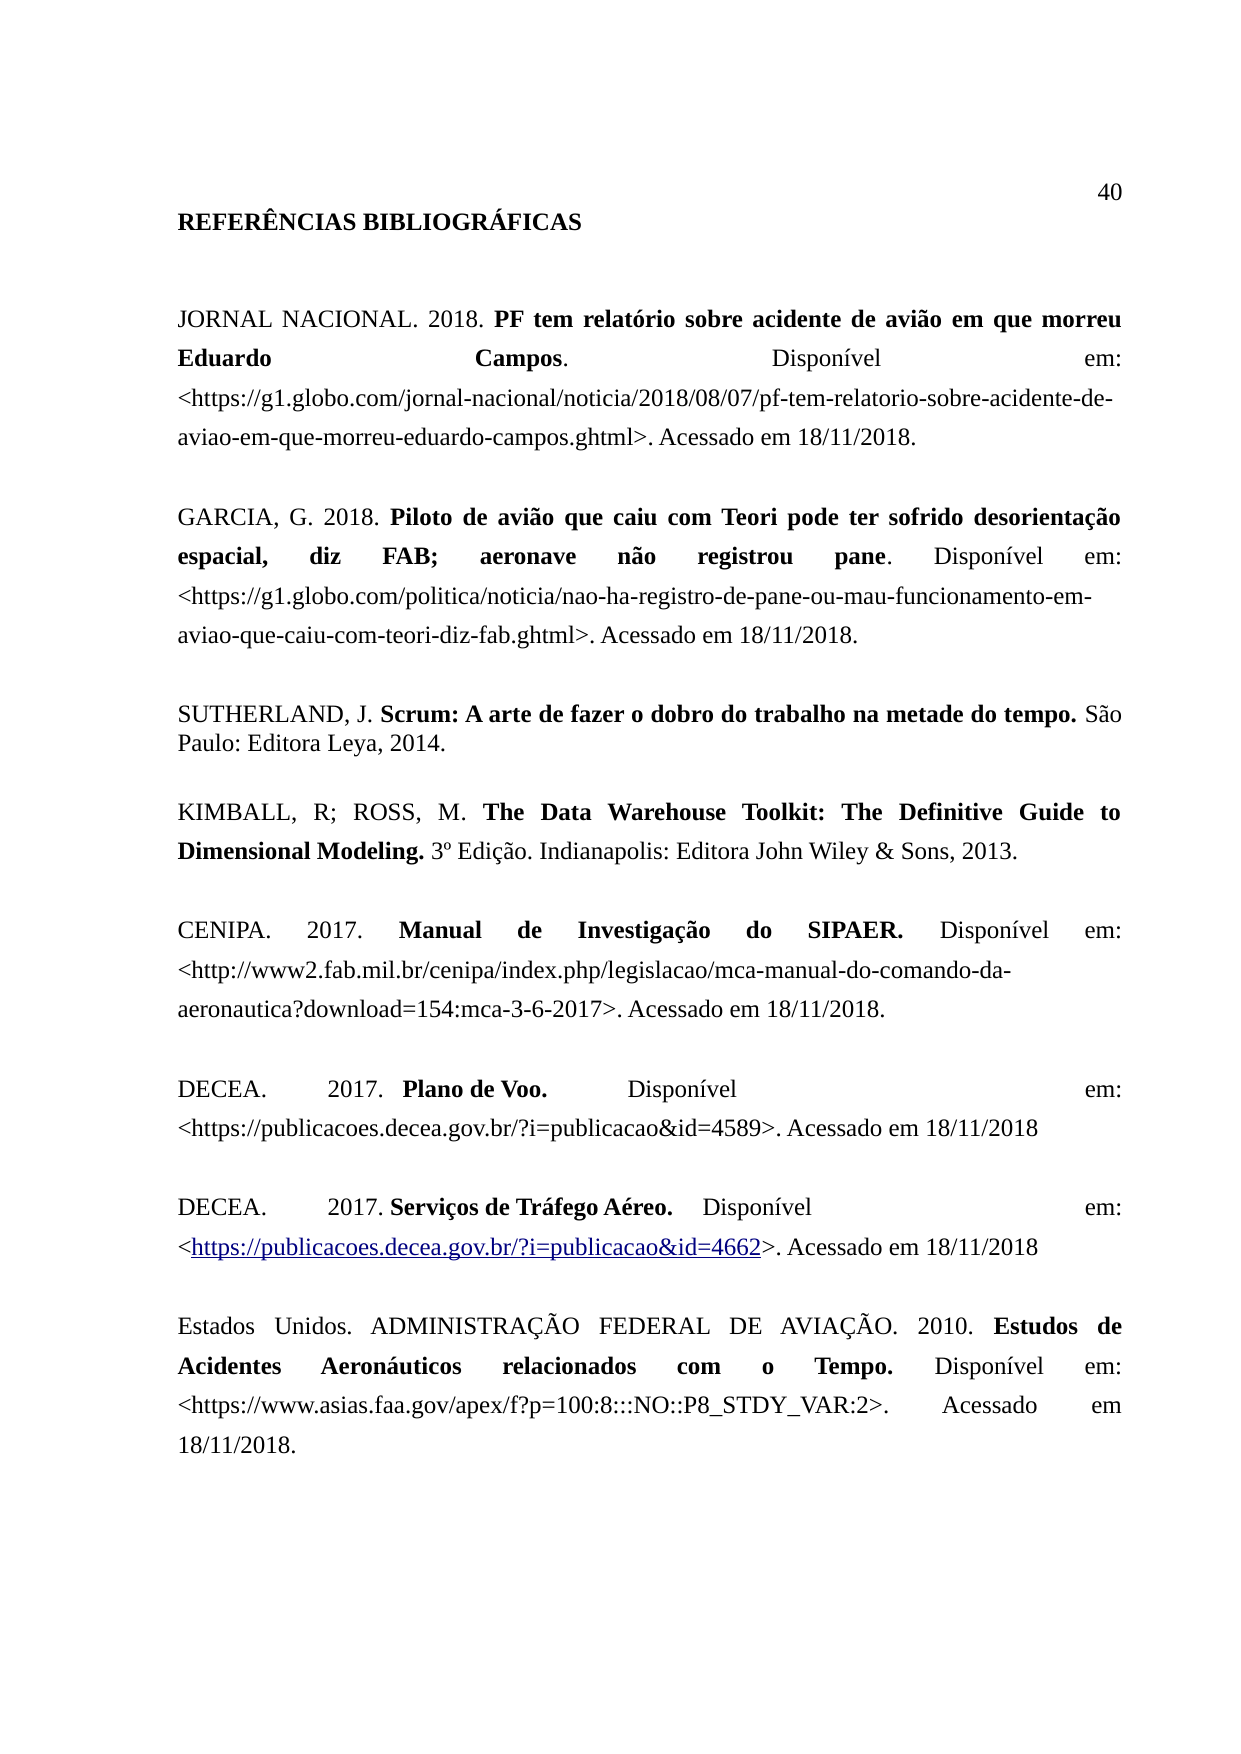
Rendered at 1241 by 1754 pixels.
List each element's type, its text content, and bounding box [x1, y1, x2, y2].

text DECEA. 2017. Plano de Voo. Disponível em: <https://publicacoes.decea.gov.br/?i=publicacao&id=4589>. Acessado em 18/11/2018 [177, 1074, 1122, 1142]
text Estados Unidos. ADMINISTRAÇÃO FEDERAL DE AVIAÇÃO. 2010. Estudos de Acidentes Aeronáuticos relacionados com o Tempo. Disponível em: <https://www.asias.faa.gov/apex/f?p=100:8:::NO::P8_STDY_VAR:2>. Acessado em 18/11/2018. [177, 1311, 1122, 1459]
text REFERÊNCIAS BIBLIOGRÁFICAS [177, 207, 1122, 235]
text GARCIA, G. 2018. Piloto de avião que caiu com Teori pode ter sofrido desorientação espacial, diz FAB; aeronave não registrou pane. Disponível em: <https://g1.globo.com/politica/noticia/nao-ha-registro-de-pane-ou-mau-funcionamento-em-aviao-que-caiu-com-teori-diz-fab.ghtml>. Acessado em 18/11/2018. [177, 502, 1122, 649]
text JORNAL NACIONAL. 2018. PF tem relatório sobre acidente de avião em que morreu Eduardo Campos. Disponível em: <https://g1.globo.com/jornal-nacional/noticia/2018/08/07/pf-tem-relatorio-sobre-acidente-de-aviao-em-que-morreu-eduardo-campos.ghtml>. Acessado em 18/11/2018. [177, 304, 1122, 451]
text SUTHERLAND, J. Scrum: A arte de fazer o dobro do trabalho na metade do tempo. São Paulo: Editora Leya, 2014. [177, 699, 1122, 757]
text KIMBALL, R; ROSS, M. The Data Warehouse Toolkit: The Definitive Guide to Dimensional Modeling. 3º Edição. Indianapolis: Editora John Wiley & Sons, 2013. [177, 797, 1122, 865]
text DECEA. 2017. Serviços de Tráfego Aéreo. Disponível em: <https://publicacoes.decea.gov.br/?i=publicacao&id=4662>. Acessado em 18/11/2018 [177, 1192, 1122, 1261]
text CENIPA. 2017. Manual de Investigação do SIPAER. Disponível em: <http://www2.fab.mil.br/cenipa/index.php/legislacao/mca-manual-do-comando-da-aeronautica?download=154:mca-3-6-2017>. Acessado em 18/11/2018. [177, 915, 1122, 1023]
